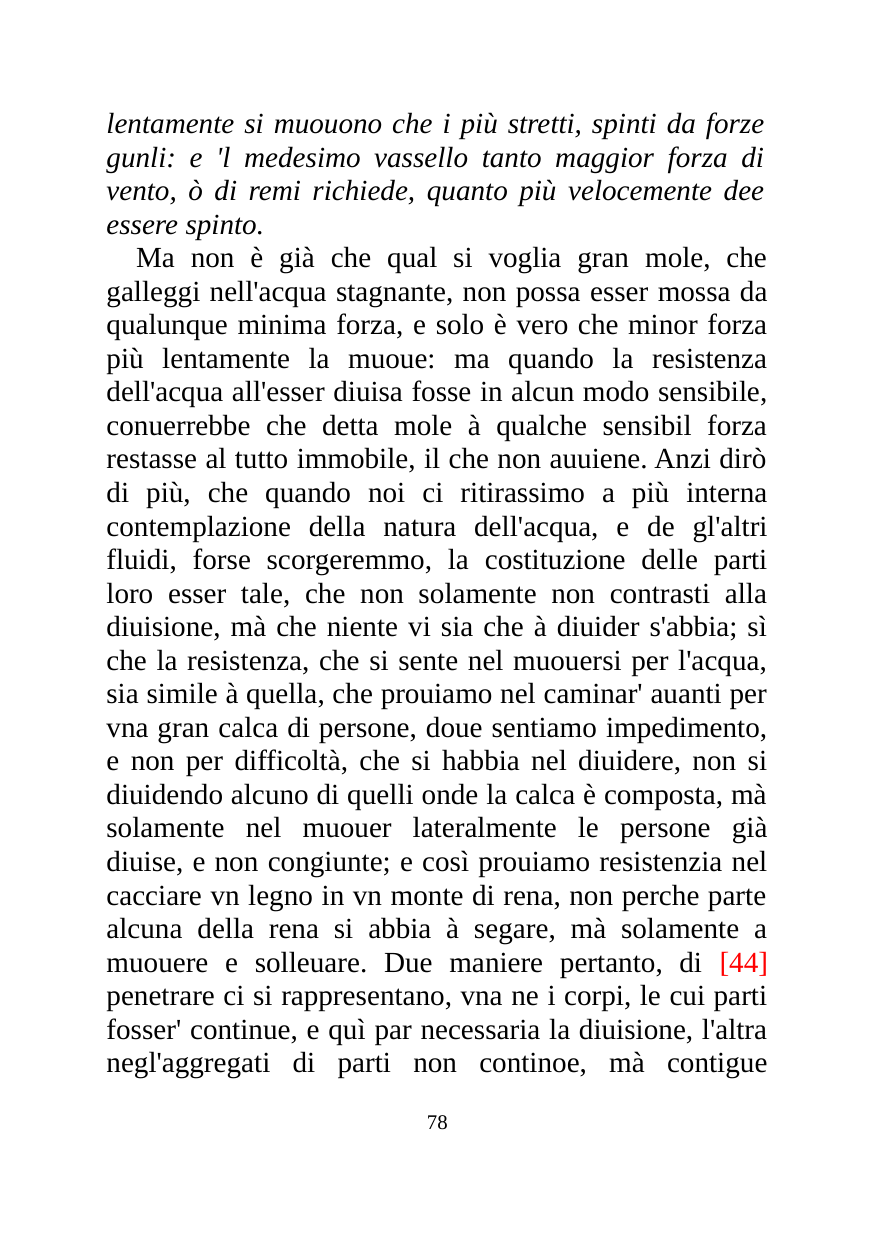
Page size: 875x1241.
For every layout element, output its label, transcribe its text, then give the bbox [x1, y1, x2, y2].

text Ma non è già che qual si voglia gran mole, che galleggi nell'acqua stagnante, non possa esser mossa da qualunque minima forza, e solo è vero che minor forza più lentamente la muoue: ma quando la resistenza dell'acqua all'esser diuisa fosse in alcun modo sensibile, conuerrebbe che detta mole à qualche sensibil forza restasse al tutto immobile, il che non auuiene. Anzi dirò di più, che quando noi ci ritirassimo a più interna contemplazione della natura dell'acqua, e de gl'altri fluidi, forse scorgeremmo, la costituzione delle parti loro esser tale, che non solamente non contrasti alla diuisione, mà che niente vi sia che à diuider s'abbia; sì che la resistenza, che si sente nel muouersi per l'acqua, sia simile à quella, che prouiamo nel caminar' auanti per vna gran calca di persone, doue sentiamo impedimento, e non per difficoltà, che si habbia nel diuidere, non si diuidendo alcuno di quelli onde la calca è composta, mà solamente nel muouer lateralmente le persone già diuise, e non congiunte; e così prouiamo resistenzia nel cacciare vn legno in vn monte di rena, non perche parte alcuna della rena si abbia à segare, mà solamente a muouere e solleuare. Due maniere pertanto, di [44] penetrare ci si rappresentano, vna ne i corpi, le cui parti fosser' continue, e quì par necessaria la diuisione, l'altra negl'aggregati di parti non continoe, mà contigue [106, 240, 768, 1079]
text lentamente si muouono che i più stretti, spinti da forze gunli: e 'l medesimo vassello tanto maggior forza di vento, ò di remi richiede, quanto più velocemente dee essere spinto. [106, 106, 768, 240]
